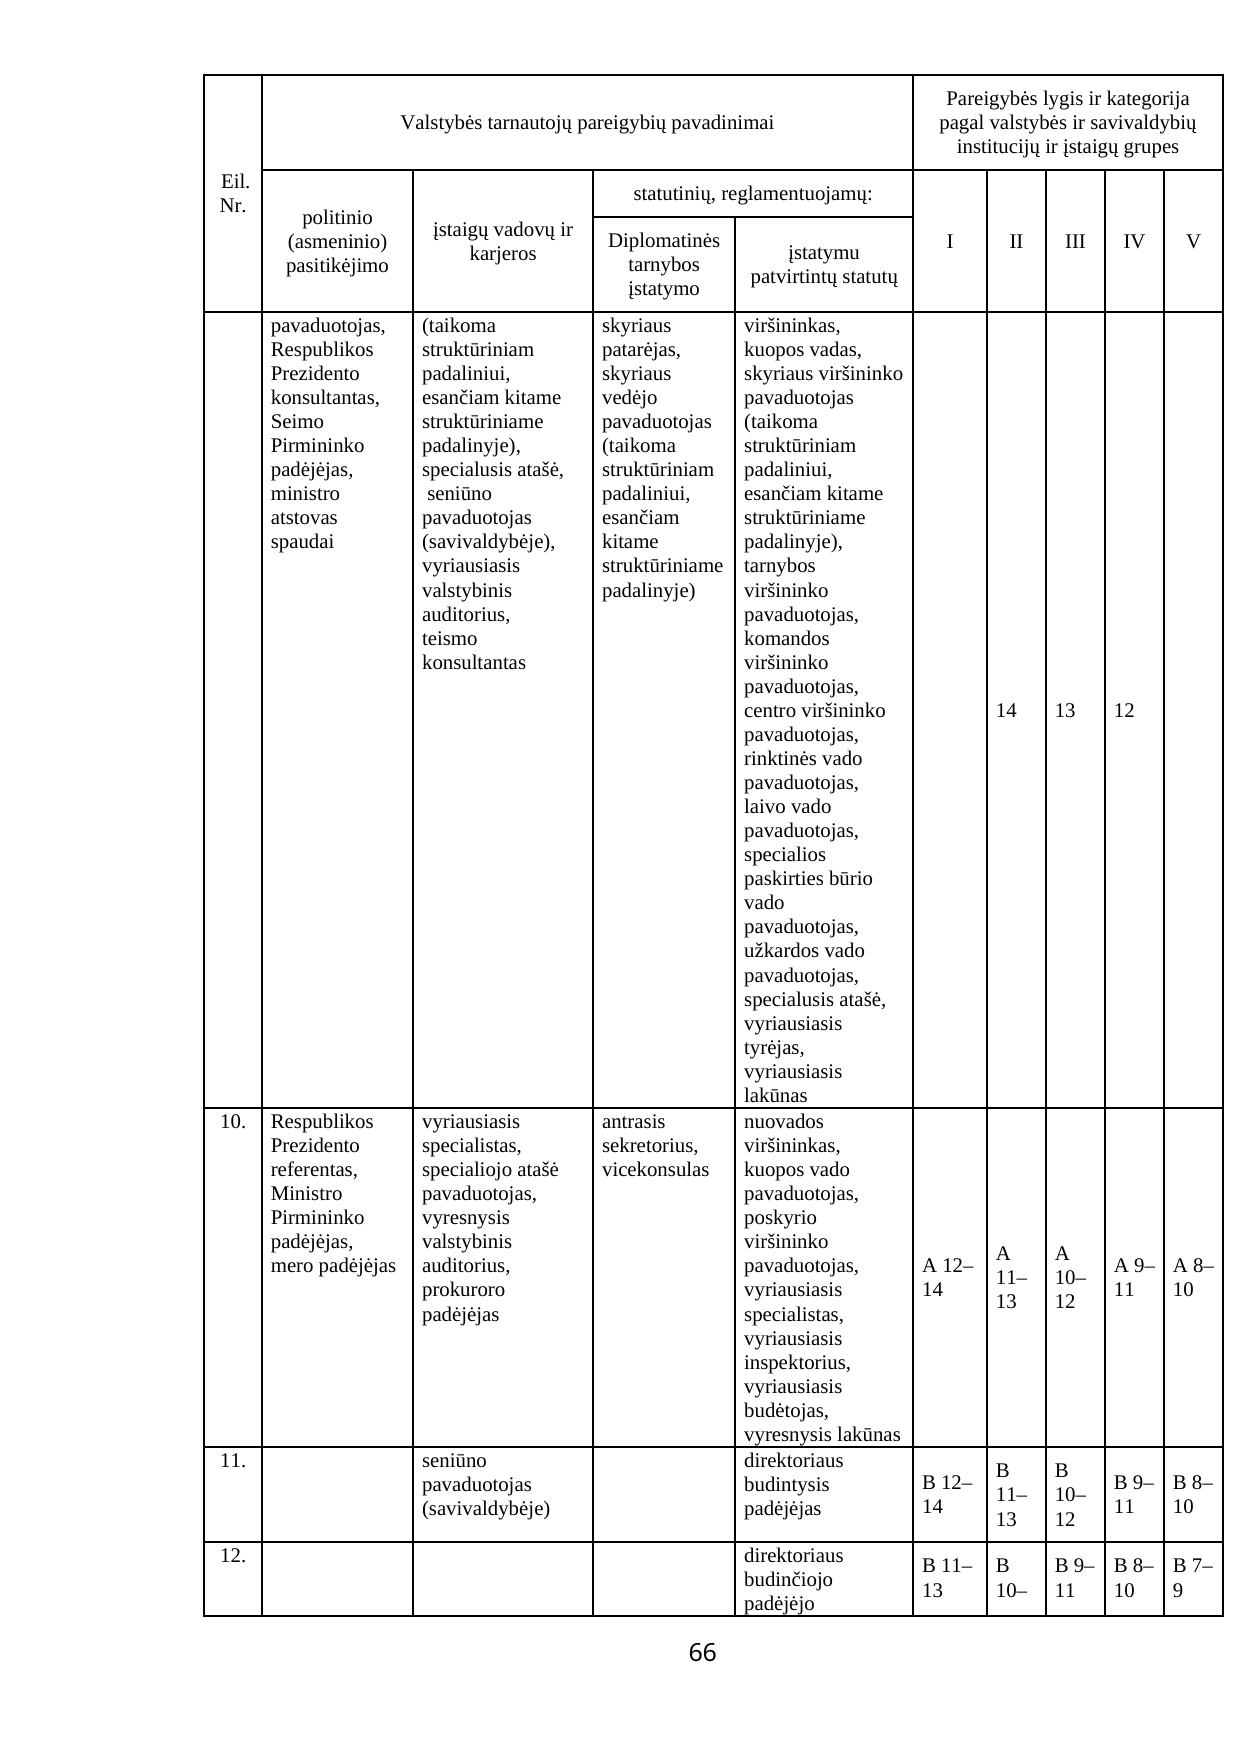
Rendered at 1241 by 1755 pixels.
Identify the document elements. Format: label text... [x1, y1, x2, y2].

table_cell II [988, 171, 1045, 311]
table_cell B 12–14 [914, 1448, 986, 1541]
table_cell 14 [988, 313, 1045, 1107]
table_cell A 9–11 [1106, 1109, 1163, 1446]
table_cell B 9–11 [1047, 1543, 1104, 1615]
table_cell [914, 313, 986, 1107]
table_cell politinio (asmeninio) pasitikėjimo [263, 171, 412, 311]
table_cell A 10–12 [1047, 1109, 1104, 1446]
table_cell B 11–13 [914, 1543, 986, 1615]
table_cell [263, 1448, 412, 1541]
table_cell 10. [205, 1109, 261, 1446]
table_cell 12. [205, 1543, 261, 1615]
table_cell antrasis sekretorius, vicekonsulas [594, 1109, 734, 1446]
table_cell įstaigų vadovų ir karjeros [414, 171, 592, 311]
table_cell [263, 1543, 412, 1615]
table_cell [205, 313, 261, 1107]
table_cell seniūno pavaduotojas (savivaldybėje) [414, 1448, 592, 1541]
table_cell nuovados viršininkas, kuopos vado pavaduotojas, poskyrio viršininko pavaduotojas, vyriausiasis specialistas, vyriausiasis inspektorius, vyriausiasis budėtojas, vyresnysis lakūnas [736, 1109, 912, 1446]
table_cell direktoriaus budintysis padėjėjas [736, 1448, 912, 1541]
table_cell 11. [205, 1448, 261, 1541]
table_cell statutinių, reglamentuojamų: [594, 171, 912, 216]
table_cell 13 [1047, 313, 1104, 1107]
table_cell B 8–10 [1106, 1543, 1163, 1615]
table_cell pavaduotojas, Respublikos Prezidento konsultantas, Seimo Pirmininko padėjėjas, ministro atstovas spaudai [263, 313, 412, 1107]
table_cell Diplomatinės tarnybos įstatymo [594, 218, 734, 311]
table_cell A 12–14 [914, 1109, 986, 1446]
table_header Eil. Nr. [205, 76, 261, 311]
table_cell B 10– [988, 1543, 1045, 1615]
table_cell B 8–10 [1165, 1448, 1222, 1541]
table_cell (taikoma struktūriniam padaliniui, esančiam kitame struktūriniame padalinyje), specialusis atašė, seniūno pavaduotojas (savivaldybėje), vyriausiasis valstybinis auditorius, teismo konsultantas [414, 313, 592, 1107]
table_cell III [1047, 171, 1104, 311]
table_cell [594, 1448, 734, 1541]
table_cell I [914, 171, 986, 311]
table_cell B 11–13 [988, 1448, 1045, 1541]
table_cell A 11–13 [988, 1109, 1045, 1446]
table_cell IV [1106, 171, 1163, 311]
table_cell skyriaus patarėjas, skyriaus vedėjo pavaduotojas (taikoma struktūriniam padaliniui, esančiam kitame struktūriniame padalinyje) [594, 313, 734, 1107]
table_cell direktoriaus budinčiojo padėjėjo [736, 1543, 912, 1615]
table_cell Respublikos Prezidento referentas, Ministro Pirmininko padėjėjas, mero padėjėjas [263, 1109, 412, 1446]
table_cell įstatymu patvirtintų statutų [736, 218, 912, 311]
table_cell B 9–11 [1106, 1448, 1163, 1541]
table_cell V [1165, 171, 1222, 311]
table_header Pareigybės lygis ir kategorija pagal valstybės ir savivaldybių institucijų ir įstaigų grupes [914, 76, 1222, 169]
table_cell B 10–12 [1047, 1448, 1104, 1541]
table_cell [1165, 313, 1222, 1107]
table_cell [414, 1543, 592, 1615]
table_cell [594, 1543, 734, 1615]
table_cell 12 [1106, 313, 1163, 1107]
table_cell viršininkas, kuopos vadas, skyriaus viršininko pavaduotojas (taikoma struktūriniam padaliniui, esančiam kitame struktūriniame padalinyje), tarnybos viršininko pavaduotojas, komandos viršininko pavaduotojas, centro viršininko pavaduotojas, rinktinės vado pavaduotojas, laivo vado pavaduotojas, specialios paskirties būrio vado pavaduotojas, užkardos vado pavaduotojas, specialusis atašė, vyriausiasis tyrėjas, vyriausiasis lakūnas [736, 313, 912, 1107]
table_cell vyriausiasis specialistas, specialiojo atašė pavaduotojas, vyresnysis valstybinis auditorius, prokuroro padėjėjas [414, 1109, 592, 1446]
table_cell A 8–10 [1165, 1109, 1222, 1446]
table_header Valstybės tarnautojų pareigybių pavadinimai [263, 76, 912, 169]
table_cell B 7–9 [1165, 1543, 1222, 1615]
